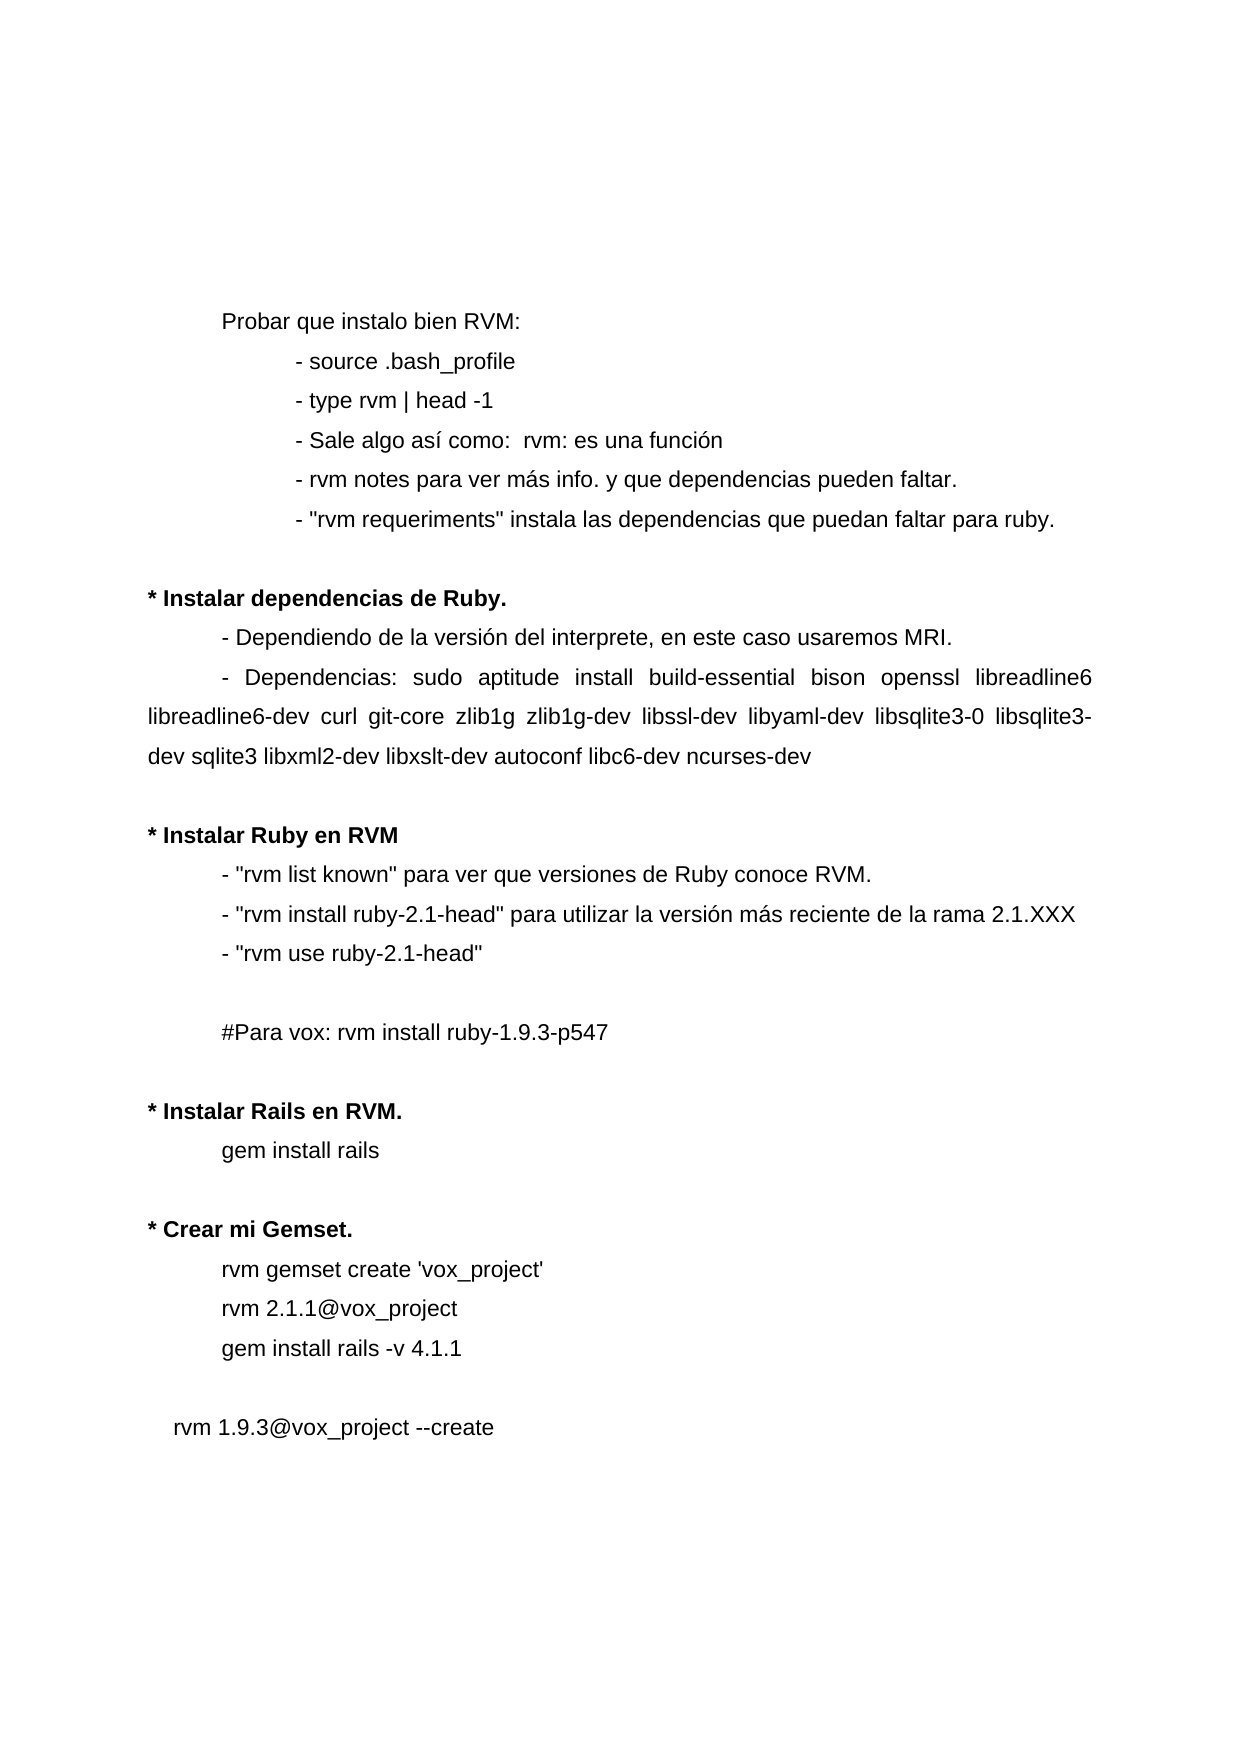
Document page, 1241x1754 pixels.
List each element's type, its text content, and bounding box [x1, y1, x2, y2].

text - rvm notes para ver más info. y que dependencias pueden faltar. [148, 466, 1093, 493]
text - Dependiendo de la versión del interprete, en este caso usaremos MRI. [148, 624, 1093, 651]
text - type rvm | head -1 [148, 387, 1093, 414]
text #Para vox: rvm install ruby-1.9.3-p547 [148, 1019, 1093, 1045]
text - "rvm install ruby-2.1-head" para utilizar la versión más reciente de la rama 2.1.XXX [148, 901, 1093, 927]
text * Instalar Ruby en RVM [148, 822, 1093, 848]
text rvm 1.9.3@vox_project --create [148, 1414, 1093, 1440]
text * Crear mi Gemset. [148, 1216, 1093, 1243]
text Probar que instalo bien RVM: [148, 308, 1093, 335]
text * Instalar dependencias de Ruby. [148, 585, 1093, 611]
text gem install rails -v 4.1.1 [148, 1335, 1093, 1361]
text - "rvm requeriments" instala las dependencias que puedan faltar para ruby. [148, 506, 1093, 532]
text - Sale algo así como: rvm: es una función [148, 427, 1093, 453]
text rvm gemset create 'vox_project' [148, 1256, 1093, 1282]
text - source .bash_profile [148, 348, 1093, 374]
text * Instalar Rails en RVM. [148, 1098, 1093, 1124]
text rvm 2.1.1@vox_project [148, 1295, 1093, 1322]
text gem install rails [148, 1137, 1093, 1164]
text - "rvm list known" para ver que versiones de Ruby conoce RVM. [148, 861, 1093, 887]
text - "rvm use ruby-2.1-head" [148, 940, 1093, 966]
text - Dependencias: sudo aptitude install build-essential bison openssl libreadline6 libreadline6-dev curl git-core zlib1g zlib1g-dev libssl-dev libyaml-dev libsqlite3-0 libsqlite3-dev sqlite3 libxml2-dev libxslt-dev autoconf libc6-dev ncurses-dev [148, 664, 1093, 769]
